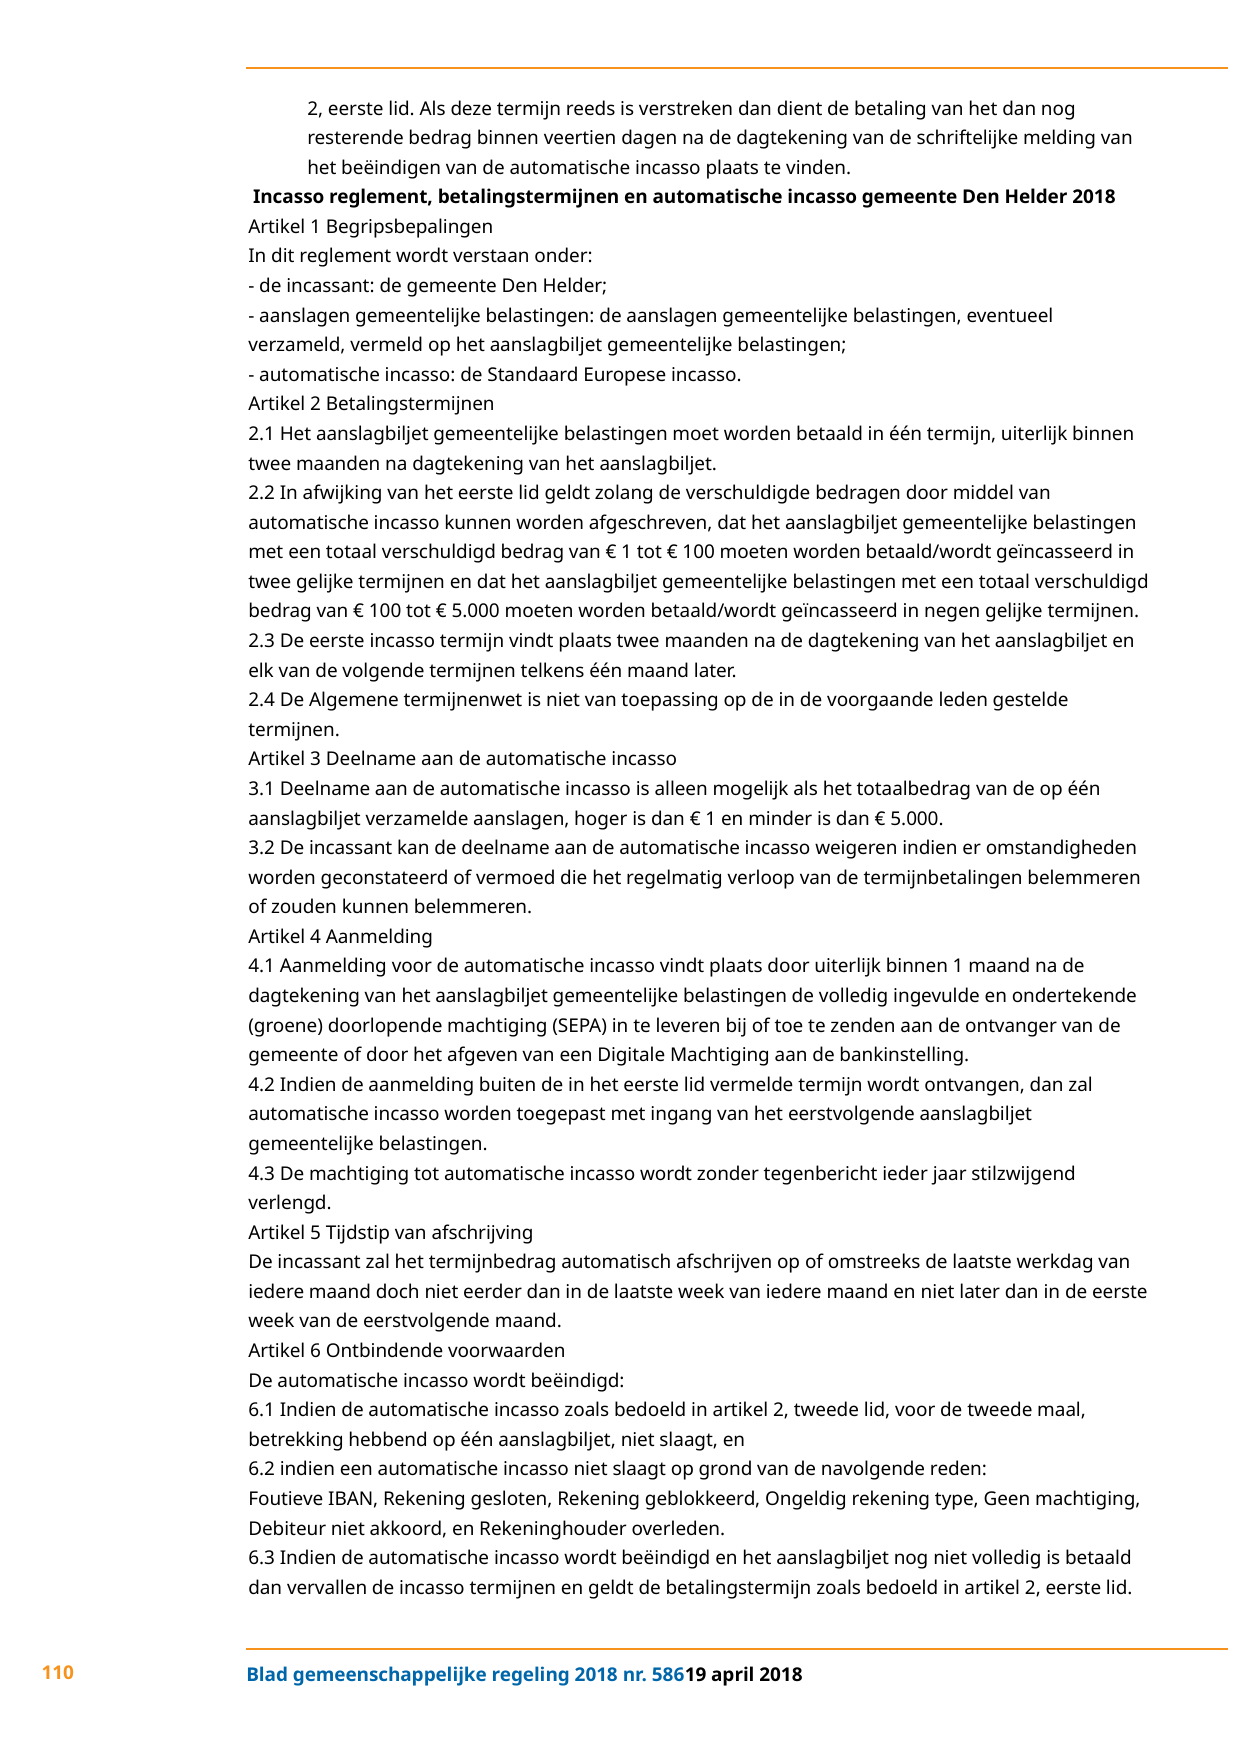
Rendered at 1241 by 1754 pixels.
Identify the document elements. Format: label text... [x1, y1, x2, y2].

text 2.3 De eerste incasso termijn vindt plaats twee maanden na de dagtekening van het aanslagbiljet en elk van de volgende termijnen telkens één maand later. [248, 627, 1152, 683]
text In dit reglement wordt verstaan onder: [248, 243, 1152, 268]
text 6.3 Indien de automatische incasso wordt beëindigd en het aanslagbiljet nog niet volledig is betaald dan vervallen de incasso termijnen en geldt de betalingstermijn zoals bedoeld in artikel 2, eerste lid. [248, 1544, 1152, 1600]
text Artikel 5 Tijdstip van afschrijving [248, 1219, 1152, 1245]
text 6.2 indien een automatische incasso niet slaagt op grond van de navolgende reden: [248, 1456, 1152, 1481]
text Artikel 2 Betalingstermijnen [248, 391, 1152, 416]
text - automatische incasso: de Standaard Europese incasso. [248, 361, 1152, 387]
text Artikel 3 Deelname aan de automatische incasso [248, 746, 1152, 771]
text Artikel 6 Ontbindende voorwaarden [248, 1337, 1152, 1363]
list 2, eerste lid. Als deze termijn reeds is verstreken dan dient de betaling van het dan nog resterende bedrag binnen veertien dagen na de dagtekening van de schriftelijke melding van het beëindigen van de automatische incasso plaats te vinden. [248, 95, 1152, 180]
text - aanslagen gemeentelijke belastingen: de aanslagen gemeentelijke belastingen, eventueel verzameld, vermeld op het aanslagbiljet gemeentelijke belastingen; [248, 302, 1152, 357]
text 2.2 In afwijking van het eerste lid geldt zolang de verschuldigde bedragen door middel van automatische incasso kunnen worden afgeschreven, dat het aanslagbiljet gemeentelijke belastingen met een totaal verschuldigd bedrag van € 1 tot € 100 moeten worden betaald/wordt geïncasseerd in twee gelijke termijnen en dat het aanslagbiljet gemeentelijke belastingen met een totaal verschuldigd bedrag van € 100 tot € 5.000 moeten worden betaald/wordt geïncasseerd in negen gelijke termijnen. [248, 479, 1152, 623]
text Foutieve IBAN, Rekening gesloten, Rekening geblokkeerd, Ongeldig rekening type, Geen machtiging, Debiteur niet akkoord, en Rekeninghouder overleden. [248, 1485, 1152, 1541]
text Incasso reglement, betalingstermijnen en automatische incasso gemeente Den Helder 2018 [248, 183, 1152, 209]
text De incassant zal het termijnbedrag automatisch afschrijven op of omstreeks de laatste werkdag van iedere maand doch niet eerder dan in de laatste week van iedere maand en niet later dan in de eerste week van de eerstvolgende maand. [248, 1248, 1152, 1333]
text 4.1 Aanmelding voor de automatische incasso vindt plaats door uiterlijk binnen 1 maand na de dagtekening van het aanslagbiljet gemeentelijke belastingen de volledig ingevulde en ondertekende (groene) doorlopende machtiging (SEPA) in te leveren bij of toe te zenden aan de ontvanger van de gemeente of door het afgeven van een Digitale Machtiging aan de bankinstelling. [248, 953, 1152, 1067]
picture [41, 47, 231, 172]
text 3.2 De incassant kan de deelname aan de automatische incasso weigeren indien er omstandigheden worden geconstateerd of vermoed die het regelmatig verloop van de termijnbetalingen belemmeren of zouden kunnen belemmeren. [248, 834, 1152, 919]
text 6.1 Indien de automatische incasso zoals bedoeld in artikel 2, tweede lid, voor de tweede maal, betrekking hebbend op één aanslagbiljet, niet slaagt, en [248, 1396, 1152, 1452]
text 4.2 Indien de aanmelding buiten de in het eerste lid vermelde termijn wordt ontvangen, dan zal automatische incasso worden toegepast met ingang van het eerstvolgende aanslagbiljet gemeentelijke belastingen. [248, 1071, 1152, 1156]
text De automatische incasso wordt beëindigd: [248, 1367, 1152, 1393]
text 2.4 De Algemene termijnenwet is niet van toepassing op de in de voorgaande leden gestelde termijnen. [248, 686, 1152, 742]
text 4.3 De machtiging tot automatische incasso wordt zonder tegenbericht ieder jaar stilzwijgend verlengd. [248, 1160, 1152, 1215]
text 3.1 Deelname aan de automatische incasso is alleen mogelijk als het totaalbedrag van de op één aanslagbiljet verzamelde aanslagen, hoger is dan € 1 en minder is dan € 5.000. [248, 775, 1152, 831]
text - de incassant: de gemeente Den Helder; [248, 272, 1152, 298]
text Artikel 4 Aanmelding [248, 923, 1152, 949]
text Artikel 1 Begripsbepalingen [248, 213, 1152, 239]
text 2.1 Het aanslagbiljet gemeentelijke belastingen moet worden betaald in één termijn, uiterlijk binnen twee maanden na dagtekening van het aanslagbiljet. [248, 420, 1152, 476]
